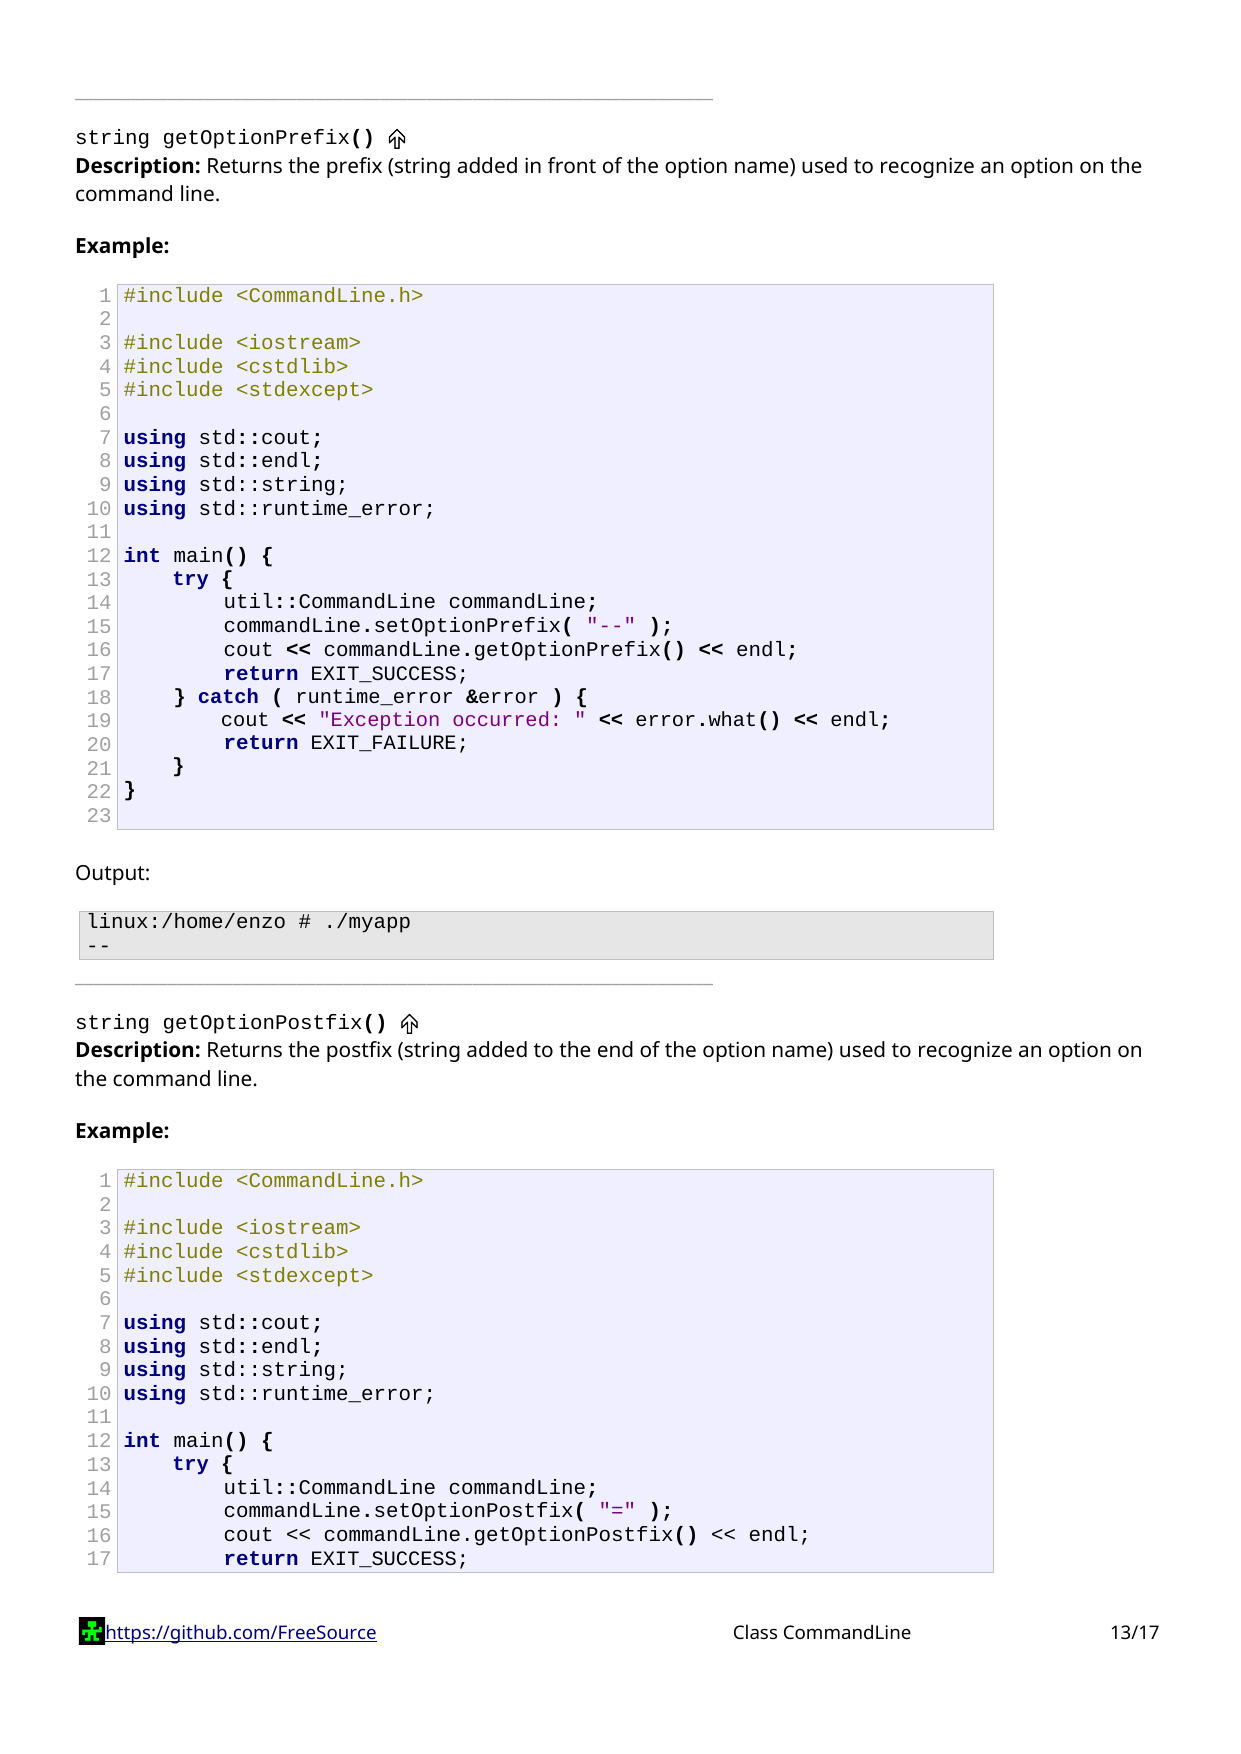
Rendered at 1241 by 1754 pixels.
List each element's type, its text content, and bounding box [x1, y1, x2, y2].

table_header linux:/home/enzo # ./myapp -- [80, 912, 993, 959]
text string getOptionPrefix()  [75, 103, 1165, 151]
table_header 1 2 3 4 5 6 7 8 9 10 11 12 13 14 15 16 17 [80, 1169, 117, 1572]
picture [78, 1617, 106, 1645]
text Description: Returns the prefix (string added in front of the option name) used to recognize an option on the command line. [75, 151, 1165, 208]
text string getOptionPostfix()  [75, 988, 1165, 1036]
table_header #include <CommandLine.h> #include <iostream> #include <cstdlib> #include <stdexcept> using std::cout; using std::endl; using std::string; using std::runtime_error; int main() { try { util::CommandLine commandLine; commandLine.setOptionPrefix( "--" ); cout << commandLine.getOptionPrefix() << endl; return EXIT_SUCCESS; } catch ( runtime_error &error ) { cout << "Exception occurred: " << error.what() << endl; return EXIT_FAILURE; } } [118, 285, 993, 829]
text Example: [75, 1117, 1165, 1169]
text Output: [75, 858, 1165, 887]
text Description: Returns the postfix (string added to the end of the option name) used to recognize an option on the command line. [75, 1036, 1165, 1117]
table_header #include <CommandLine.h> #include <iostream> #include <cstdlib> #include <stdexcept> using std::cout; using std::endl; using std::string; using std::runtime_error; int main() { try { util::CommandLine commandLine; commandLine.setOptionPostfix( "=" ); cout << commandLine.getOptionPostfix() << endl; return EXIT_SUCCESS; [118, 1170, 993, 1572]
text _____________________________________________________________________ [75, 960, 1165, 988]
table_header 1 2 3 4 5 6 7 8 9 10 11 12 13 14 15 16 17 18 19 20 21 22 23 [80, 284, 117, 829]
text Example: [75, 231, 1165, 284]
text _____________________________________________________________________ [75, 75, 1165, 103]
